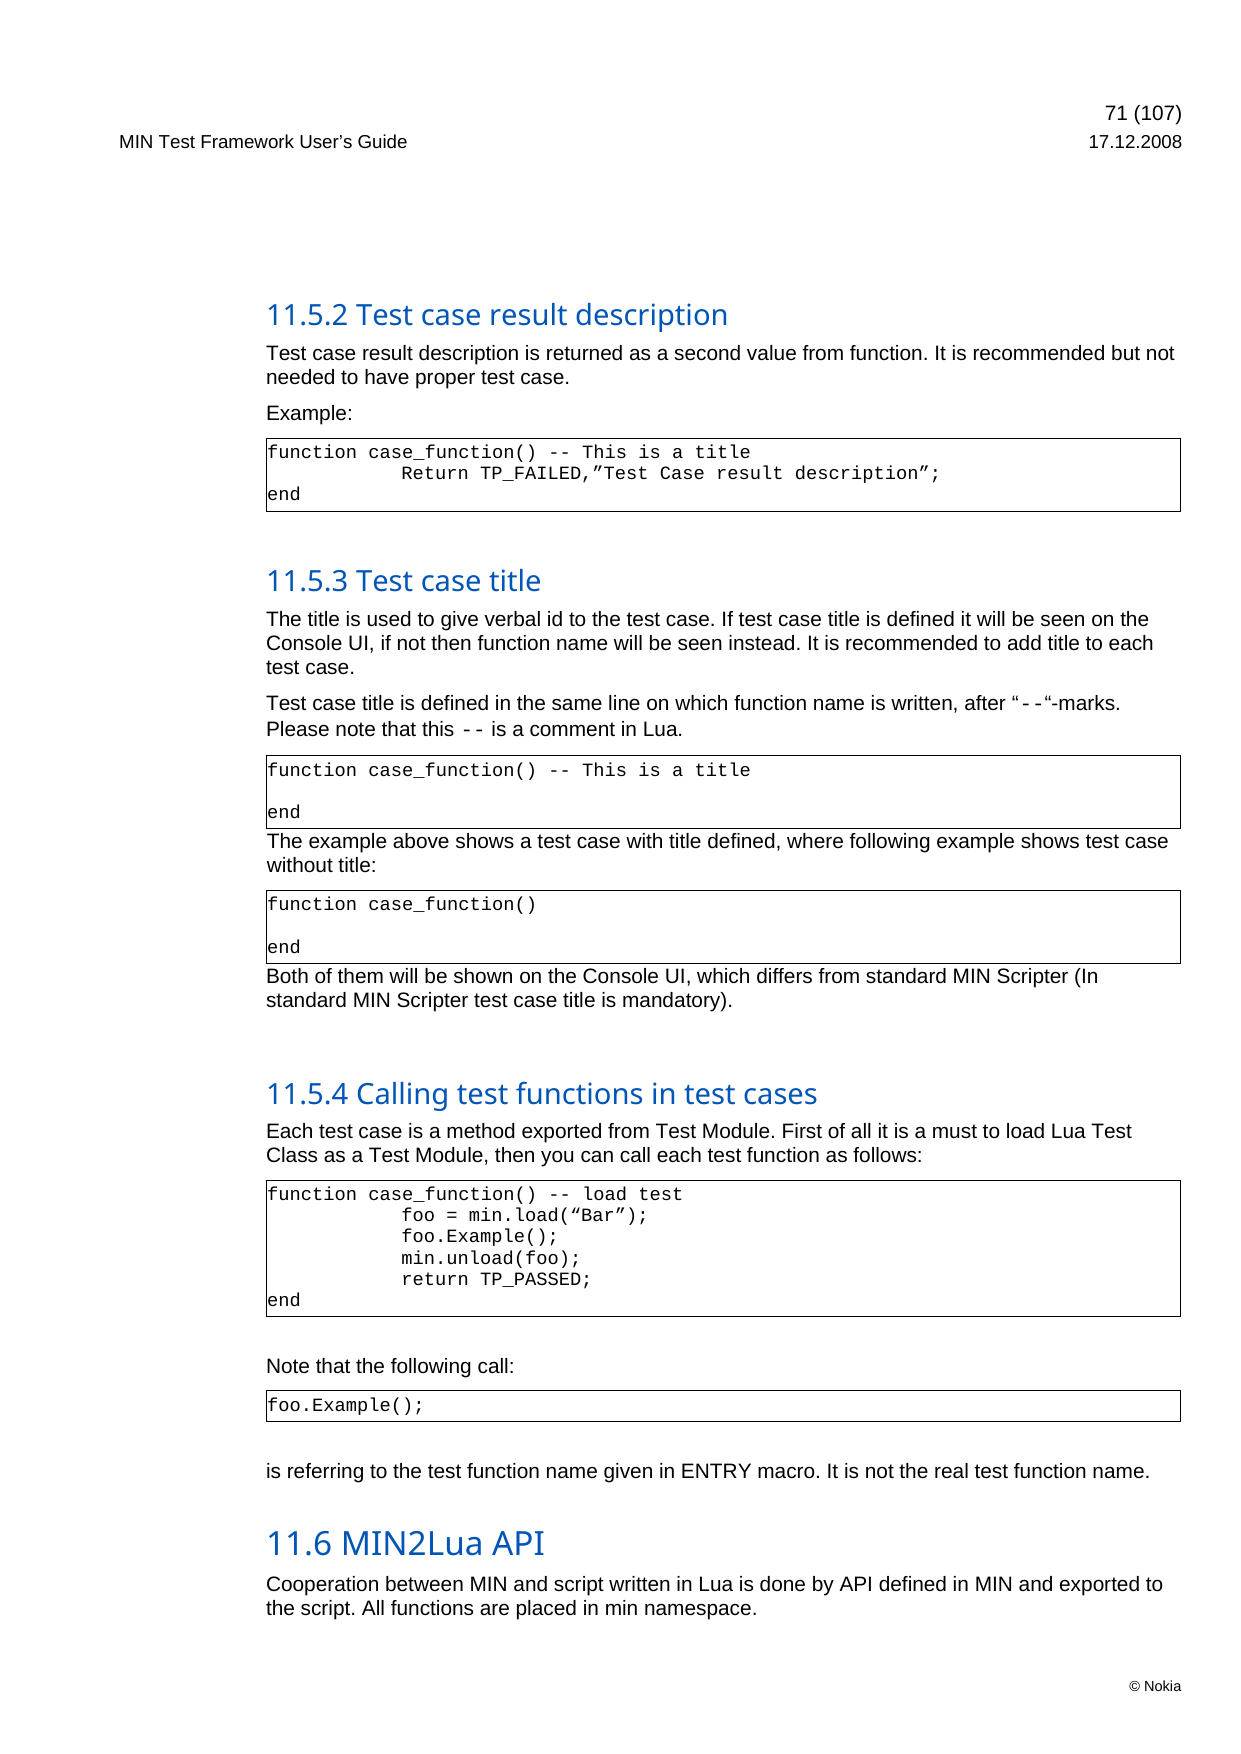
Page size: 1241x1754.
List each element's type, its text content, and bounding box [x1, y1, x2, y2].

text Test case result description is returned as a second value from function. It is recommended but not needed to have proper test case. [266, 341, 1181, 388]
text min.unload(foo); [267, 1243, 1180, 1264]
text end [267, 480, 1180, 511]
text Each test case is a method exported from Test Module. First of all it is a must to load Lua Test Class as a Test Module, then you can call each test function as follows: [266, 1119, 1181, 1167]
text is referring to the test function name given in ENTRY macro. It is not the real test function name. [266, 1458, 1181, 1482]
text The example above shows a test case with title defined, where following example shows test case without title: [267, 829, 1181, 877]
text function case_function() [267, 891, 1180, 916]
text function case_function() -- load test [267, 1181, 1180, 1201]
subtitle Test case result description [266, 295, 1181, 334]
text The title is used to give verbal id to the test case. If test case title is defined it will be seen on the Console UI, if not then function name will be seen instead. It is recommended to add title to each test case. [266, 607, 1181, 678]
subtitle Calling test functions in test cases [266, 1073, 1181, 1113]
text foo = min.load(“Bar”); [267, 1201, 1180, 1222]
text function case_function() -- This is a title [267, 756, 1180, 782]
subtitle Test case title [266, 561, 1181, 600]
text Note that the following call: [266, 1354, 1181, 1378]
text end [267, 932, 1180, 963]
text end [267, 798, 1180, 828]
text function case_function() -- This is a title [267, 439, 1180, 459]
text return TP_PASSED; [267, 1264, 1180, 1286]
text foo.Example(); [267, 1222, 1180, 1243]
text Example: [266, 401, 1181, 425]
subtitle MIN2Lua API [266, 1520, 1181, 1565]
text Test case title is defined in the same line on which function name is written, after “--“-marks. Please note that this -- is a comment in Lua. [266, 691, 1181, 743]
text end [267, 1286, 1180, 1316]
text Return TP_FAILED,”Test Case result description”; [267, 459, 1180, 480]
text Cooperation between MIN and script written in Lua is done by API defined in MIN and exported to the script. All functions are placed in min namespace. [266, 1572, 1181, 1619]
text Both of them will be shown on the Console UI, which differs from standard MIN Scripter (In standard MIN Scripter test case title is mandatory). [266, 964, 1181, 1012]
text foo.Example(); [267, 1391, 1180, 1421]
